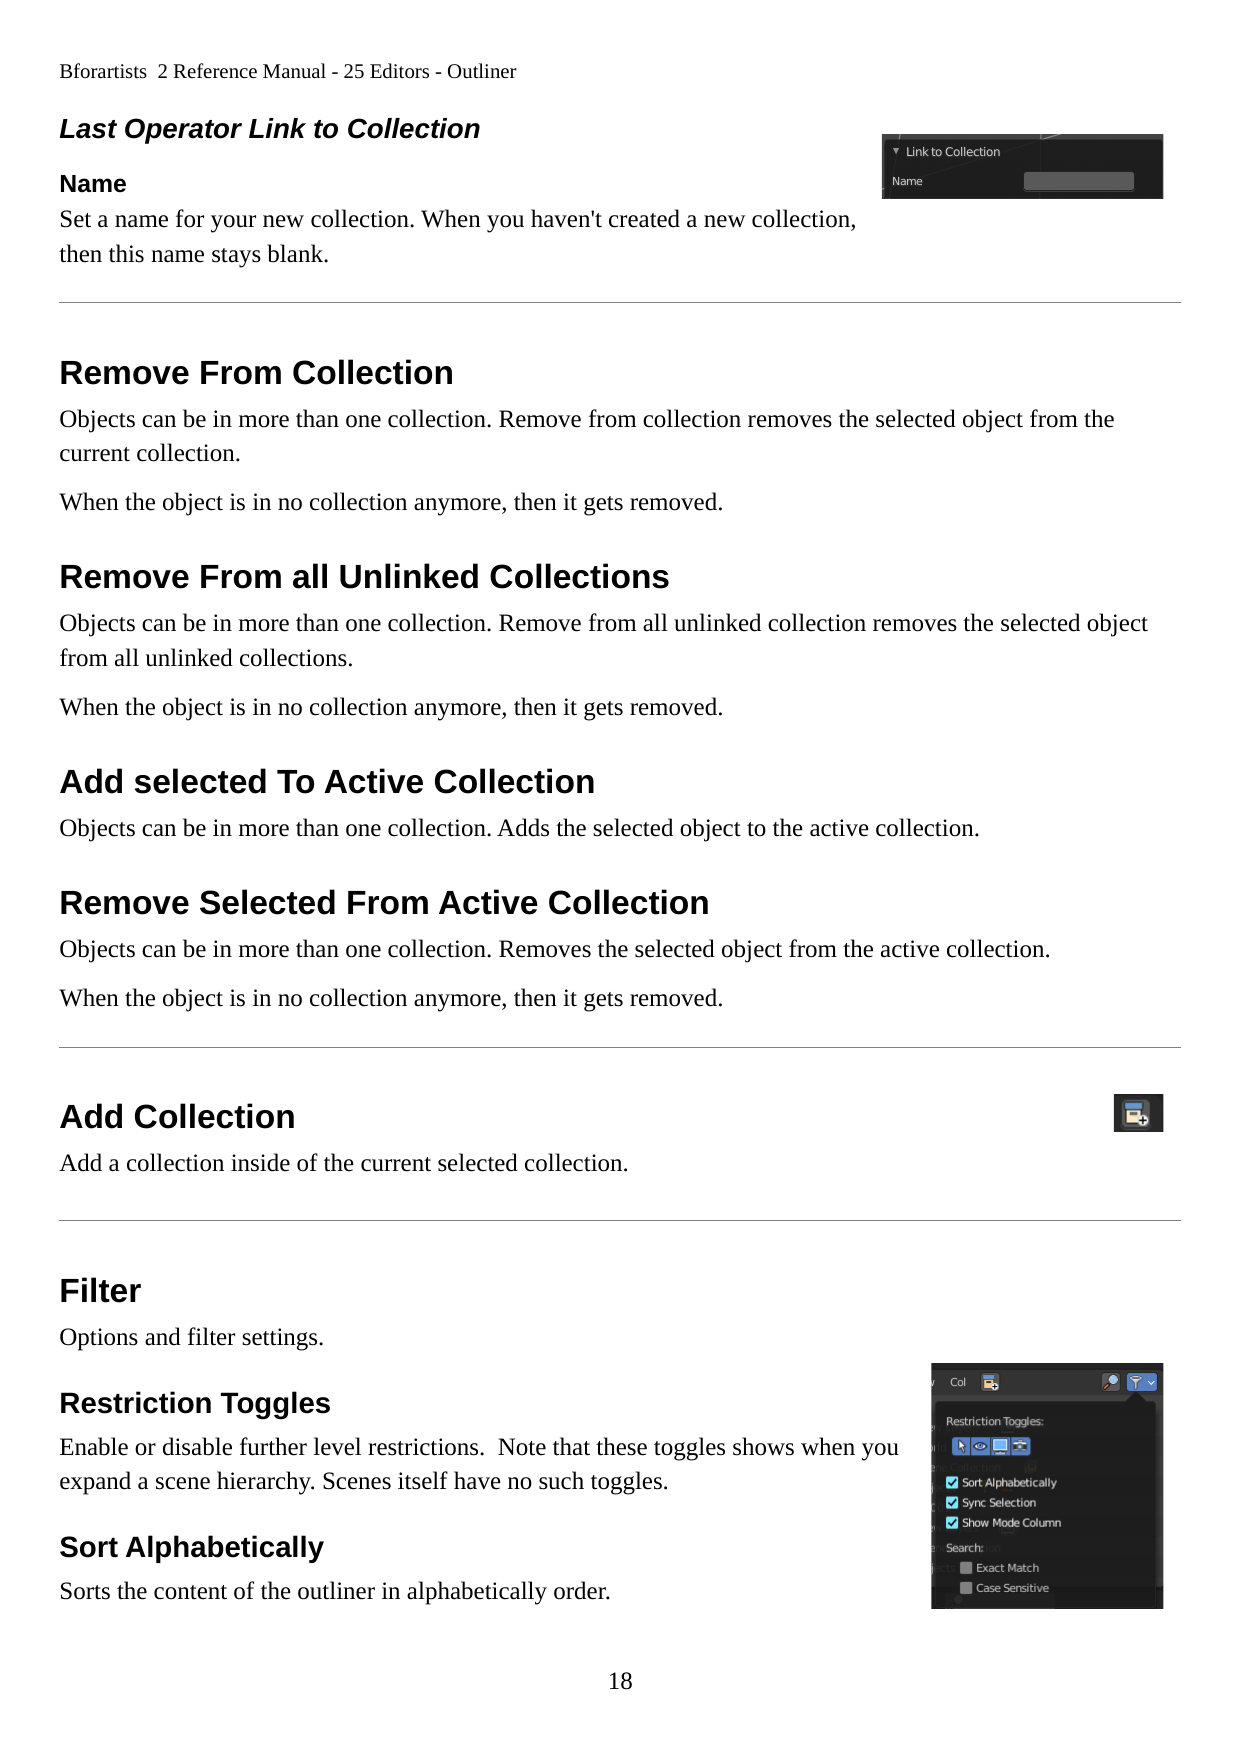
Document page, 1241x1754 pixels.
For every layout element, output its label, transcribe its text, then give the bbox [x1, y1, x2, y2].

picture [881, 134, 1164, 199]
picture [931, 1363, 1164, 1609]
text When the object is in no collection anymore, then it gets removed. [59, 692, 1181, 721]
subtitle Name [59, 169, 881, 198]
text Sorts the content of the outliner in alphabetically order. [59, 1576, 931, 1605]
subtitle Add selected To Active Collection [59, 762, 1181, 801]
text Add a collection inside of the current selected collection. [59, 1148, 1181, 1177]
subtitle Restriction Toggles [59, 1386, 931, 1419]
subtitle Add Collection [59, 1097, 1181, 1136]
text Options and filter settings. [59, 1322, 1181, 1351]
text Objects can be in more than one collection. Adds the selected object to the active collection. [59, 813, 1181, 842]
text When the object is in no collection anymore, then it gets removed. [59, 487, 1181, 516]
text When the object is in no collection anymore, then it gets removed. [59, 983, 1181, 1012]
subtitle Last Operator Link to Collection [59, 113, 1181, 144]
subtitle Sort Alphabetically [59, 1530, 931, 1564]
subtitle Remove From all Unlinked Collections [59, 557, 1181, 596]
subtitle [1164, 1530, 1181, 1564]
text Enable or disable further level restrictions. Note that these toggles shows when you expand a scene hierarchy. Scenes itself have no such toggles. [59, 1432, 931, 1495]
text Set a name for your new collection. When you haven't created a new collection, then this name stays blank. [59, 204, 1181, 267]
picture [1113, 1094, 1164, 1132]
subtitle Remove Selected From Active Collection [59, 883, 1181, 922]
subtitle Remove From Collection [59, 353, 1181, 391]
subtitle Filter [59, 1271, 1181, 1309]
text Objects can be in more than one collection. Removes the selected object from the active collection. [59, 934, 1181, 963]
subtitle [1164, 1386, 1181, 1419]
text Objects can be in more than one collection. Remove from collection removes the selected object from the current collection. [59, 404, 1181, 467]
subtitle [1164, 169, 1181, 198]
text Objects can be in more than one collection. Remove from all unlinked collection removes the selected object from all unlinked collections. [59, 608, 1181, 672]
